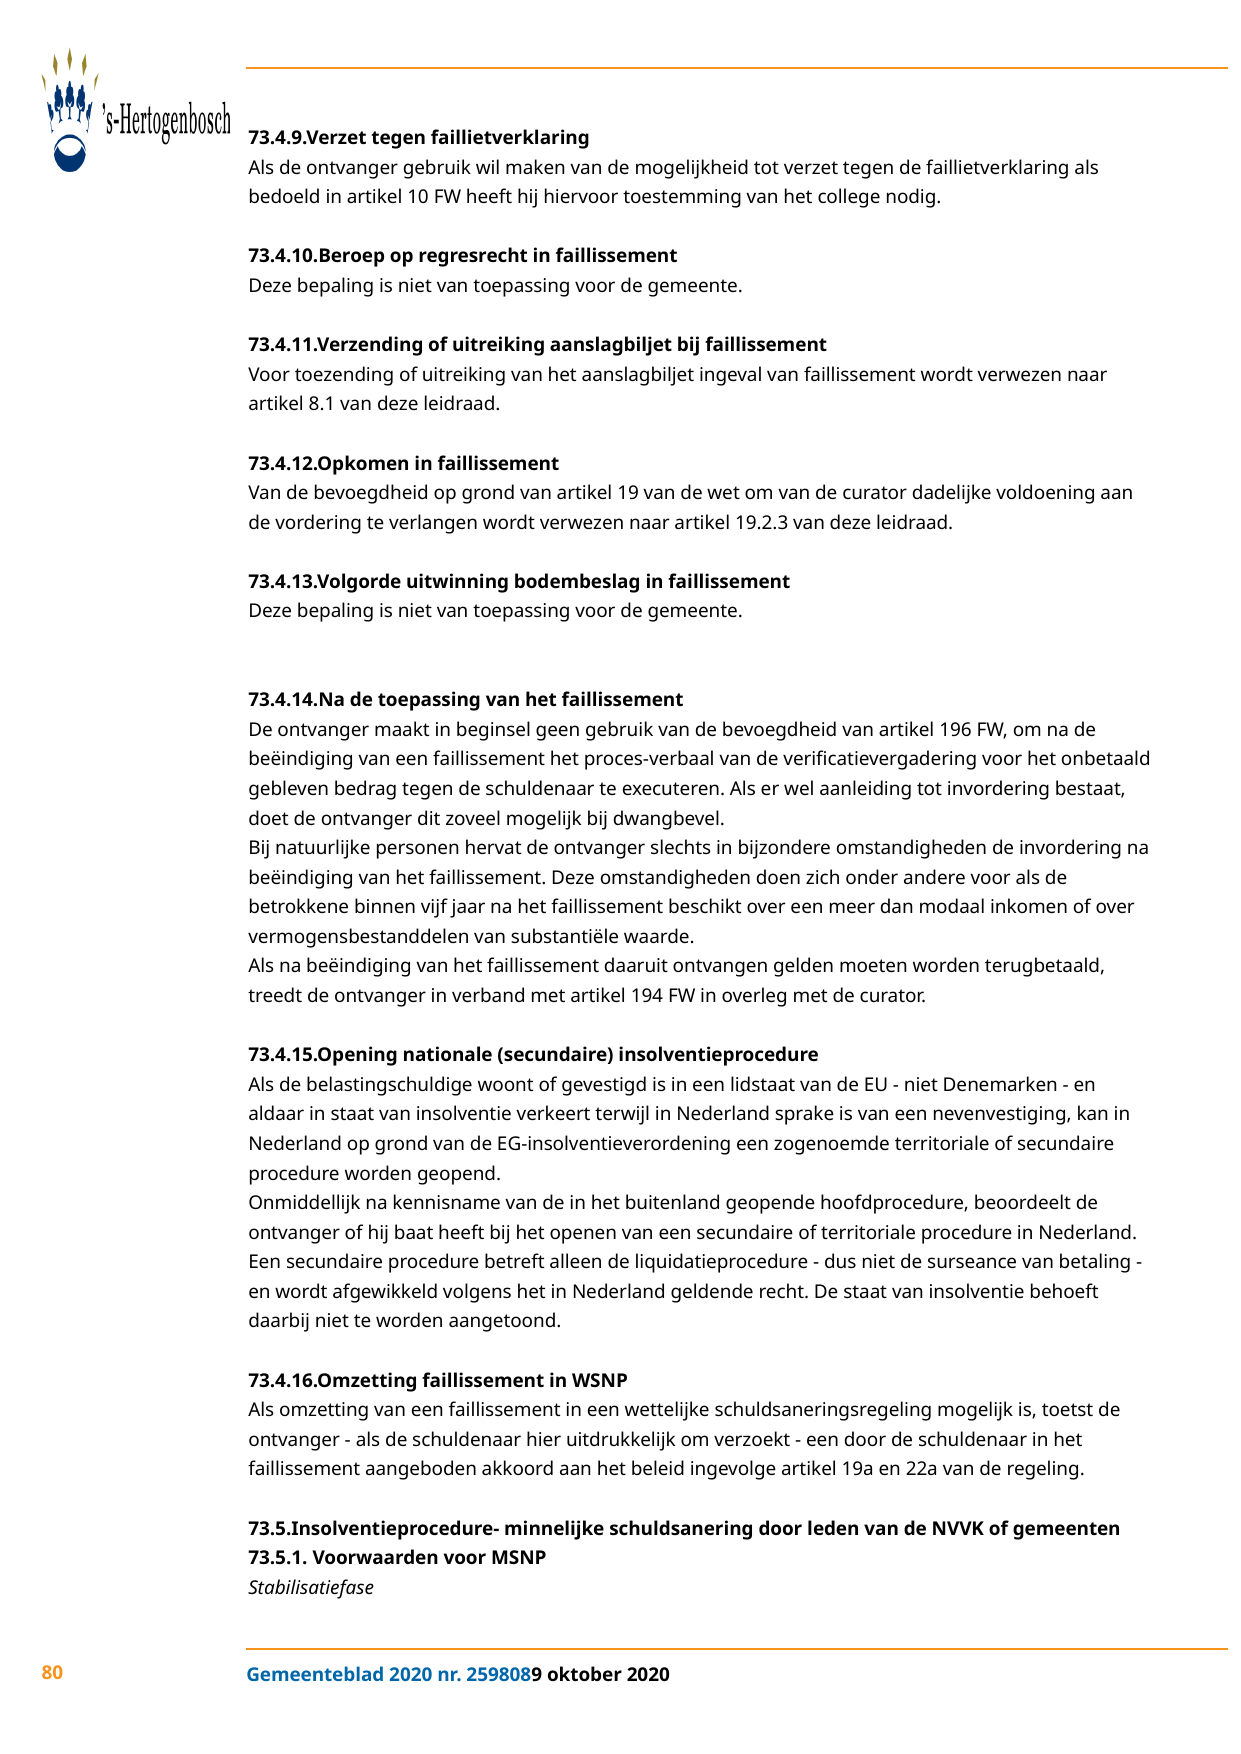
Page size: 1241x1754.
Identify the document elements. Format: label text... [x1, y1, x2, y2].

text Als de belastingschuldige woont of gevestigd is in een lidstaat van de EU - niet Denemarken - en aldaar in staat van insolventie verkeert terwijl in Nederland sprake is van een nevenvestiging, kan in Nederland op grond van de EG-insolventieverordening een zogenoemde territoriale of secundaire procedure worden geopend. [248, 1071, 1152, 1186]
text Deze bepaling is niet van toepassing voor de gemeente. [248, 598, 1152, 623]
text 73.4.13.Volgorde uitwinning bodembeslag in faillissement [248, 568, 1152, 594]
text De ontvanger maakt in beginsel geen gebruik van de bevoegdheid van artikel 196 FW, om na de beëindiging van een faillissement het proces-verbaal van de verificatievergadering voor het onbetaald gebleven bedrag tegen de schuldenaar te executeren. Als er wel aanleiding tot invordering bestaat, doet de ontvanger dit zoveel mogelijk bij dwangbevel. [248, 716, 1152, 831]
text 73.5.1. Voorwaarden voor MSNP [248, 1544, 1152, 1570]
text 73.4.15.Opening nationale (secundaire) insolventieprocedure [248, 1041, 1152, 1067]
text Als na beëindiging van het faillissement daaruit ontvangen gelden moeten worden terugbetaald, treedt de ontvanger in verband met artikel 194 FW in overleg met de curator. [248, 953, 1152, 1008]
text Stabilisatiefase [248, 1574, 1152, 1600]
text Als omzetting van een faillissement in een wettelijke schuldsaneringsregeling mogelijk is, toetst de ontvanger - als de schuldenaar hier uitdrukkelijk om verzoekt - een door de schuldenaar in het faillissement aangeboden akkoord aan het beleid ingevolge artikel 19a en 22a van de regeling. [248, 1396, 1152, 1481]
text 73.4.14.Na de toepassing van het faillissement [248, 686, 1152, 712]
text 73.4.9.Verzet tegen faillietverklaring [248, 124, 1152, 150]
picture [41, 47, 231, 172]
text 73.5.Insolventieprocedure- minnelijke schuldsanering door leden van de NVVK of gemeenten [248, 1515, 1152, 1541]
text 73.4.12.Opkomen in faillissement [248, 450, 1152, 476]
text 73.4.11.Verzending of uitreiking aanslagbiljet bij faillissement [248, 331, 1152, 357]
text Voor toezending of uitreiking van het aanslagbiljet ingeval van faillissement wordt verwezen naar artikel 8.1 van deze leidraad. [248, 361, 1152, 416]
text Onmiddellijk na kennisname van de in het buitenland geopende hoofdprocedure, beoordeelt de ontvanger of hij baat heeft bij het openen van een secundaire of territoriale procedure in Nederland. Een secundaire procedure betreft alleen de liquidatieprocedure - dus niet de surseance van betaling - en wordt afgewikkeld volgens het in Nederland geldende recht. De staat van insolventie behoeft daarbij niet te worden aangetoond. [248, 1189, 1152, 1333]
text Deze bepaling is niet van toepassing voor de gemeente. [248, 272, 1152, 298]
text Van de bevoegdheid op grond van artikel 19 van de wet om van de curator dadelijke voldoening aan de vordering te verlangen wordt verwezen naar artikel 19.2.3 van deze leidraad. [248, 479, 1152, 535]
text 73.4.10.Beroep op regresrecht in faillissement [248, 243, 1152, 268]
text Bij natuurlijke personen hervat de ontvanger slechts in bijzondere omstandigheden de invordering na beëindiging van het faillissement. Deze omstandigheden doen zich onder andere voor als de betrokkene binnen vijf jaar na het faillissement beschikt over een meer dan modaal inkomen of over vermogensbestanddelen van substantiële waarde. [248, 834, 1152, 949]
text 73.4.16.Omzetting faillissement in WSNP [248, 1367, 1152, 1393]
text Als de ontvanger gebruik wil maken van de mogelijkheid tot verzet tegen de faillietverklaring als bedoeld in artikel 10 FW heeft hij hiervoor toestemming van het college nodig. [248, 154, 1152, 209]
